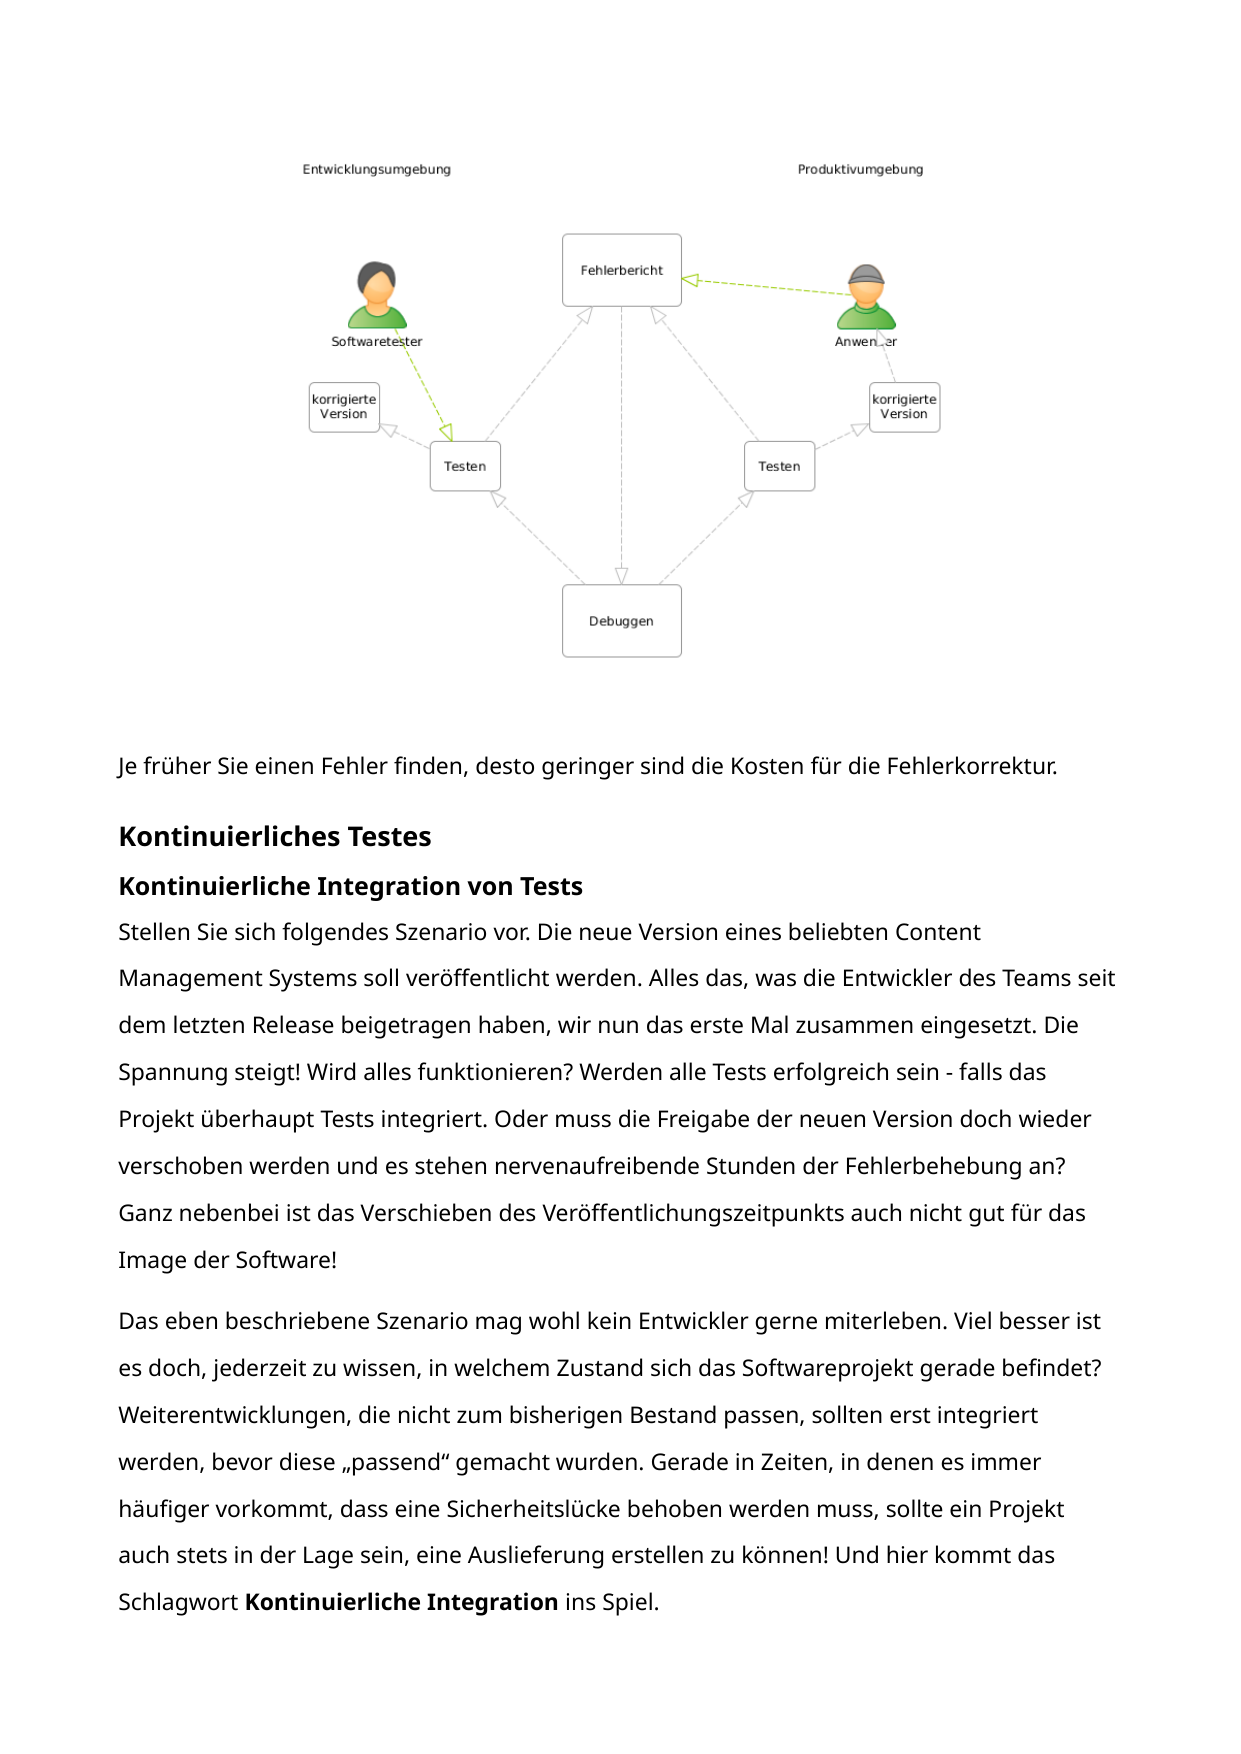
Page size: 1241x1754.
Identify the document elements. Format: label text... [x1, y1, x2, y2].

picture [285, 118, 955, 673]
text Das eben beschriebene Szenario mag wohl kein Entwickler gerne miterleben. Viel besser ist es doch, jederzeit zu wissen, in welchem Zustand sich das Softwareprojekt gerade befindet? Weiterentwicklungen, die nicht zum bisherigen Bestand passen, sollten erst integriert werden, bevor diese „passend“ gemacht wurden. Gerade in Zeiten, in denen es immer häufiger vorkommt, dass eine Sicherheitslücke behoben werden muss, sollte ein Projekt auch stets in der Lage sein, eine Auslieferung erstellen zu können! Und hier kommt das Schlagwort Kontinuierliche Integration ins Spiel. [118, 1305, 1122, 1617]
subtitle Kontinuierliche Integration von Tests [118, 869, 1122, 903]
subtitle Kontinuierliches Testes [118, 817, 1122, 854]
text Stellen Sie sich folgendes Szenario vor. Die neue Version eines beliebten Content Management Systems soll veröffentlicht werden. Alles das, was die Entwickler des Teams seit dem letzten Release beigetragen haben, wir nun das erste Mal zusammen eingesetzt. Die Spannung steigt! Wird alles funktionieren? Werden alle Tests erfolgreich sein - falls das Projekt überhaupt Tests integriert. Oder muss die Freigabe der neuen Version doch wieder verschoben werden und es stehen nervenaufreibende Stunden der Fehlerbehebung an? Ganz nebenbei ist das Verschieben des Veröffentlichungszeitpunkts auch nicht gut für das Image der Software! [118, 915, 1122, 1275]
text Je früher Sie einen Fehler finden, desto geringer sind die Kosten für die Fehlerkorrektur. [118, 750, 1122, 781]
